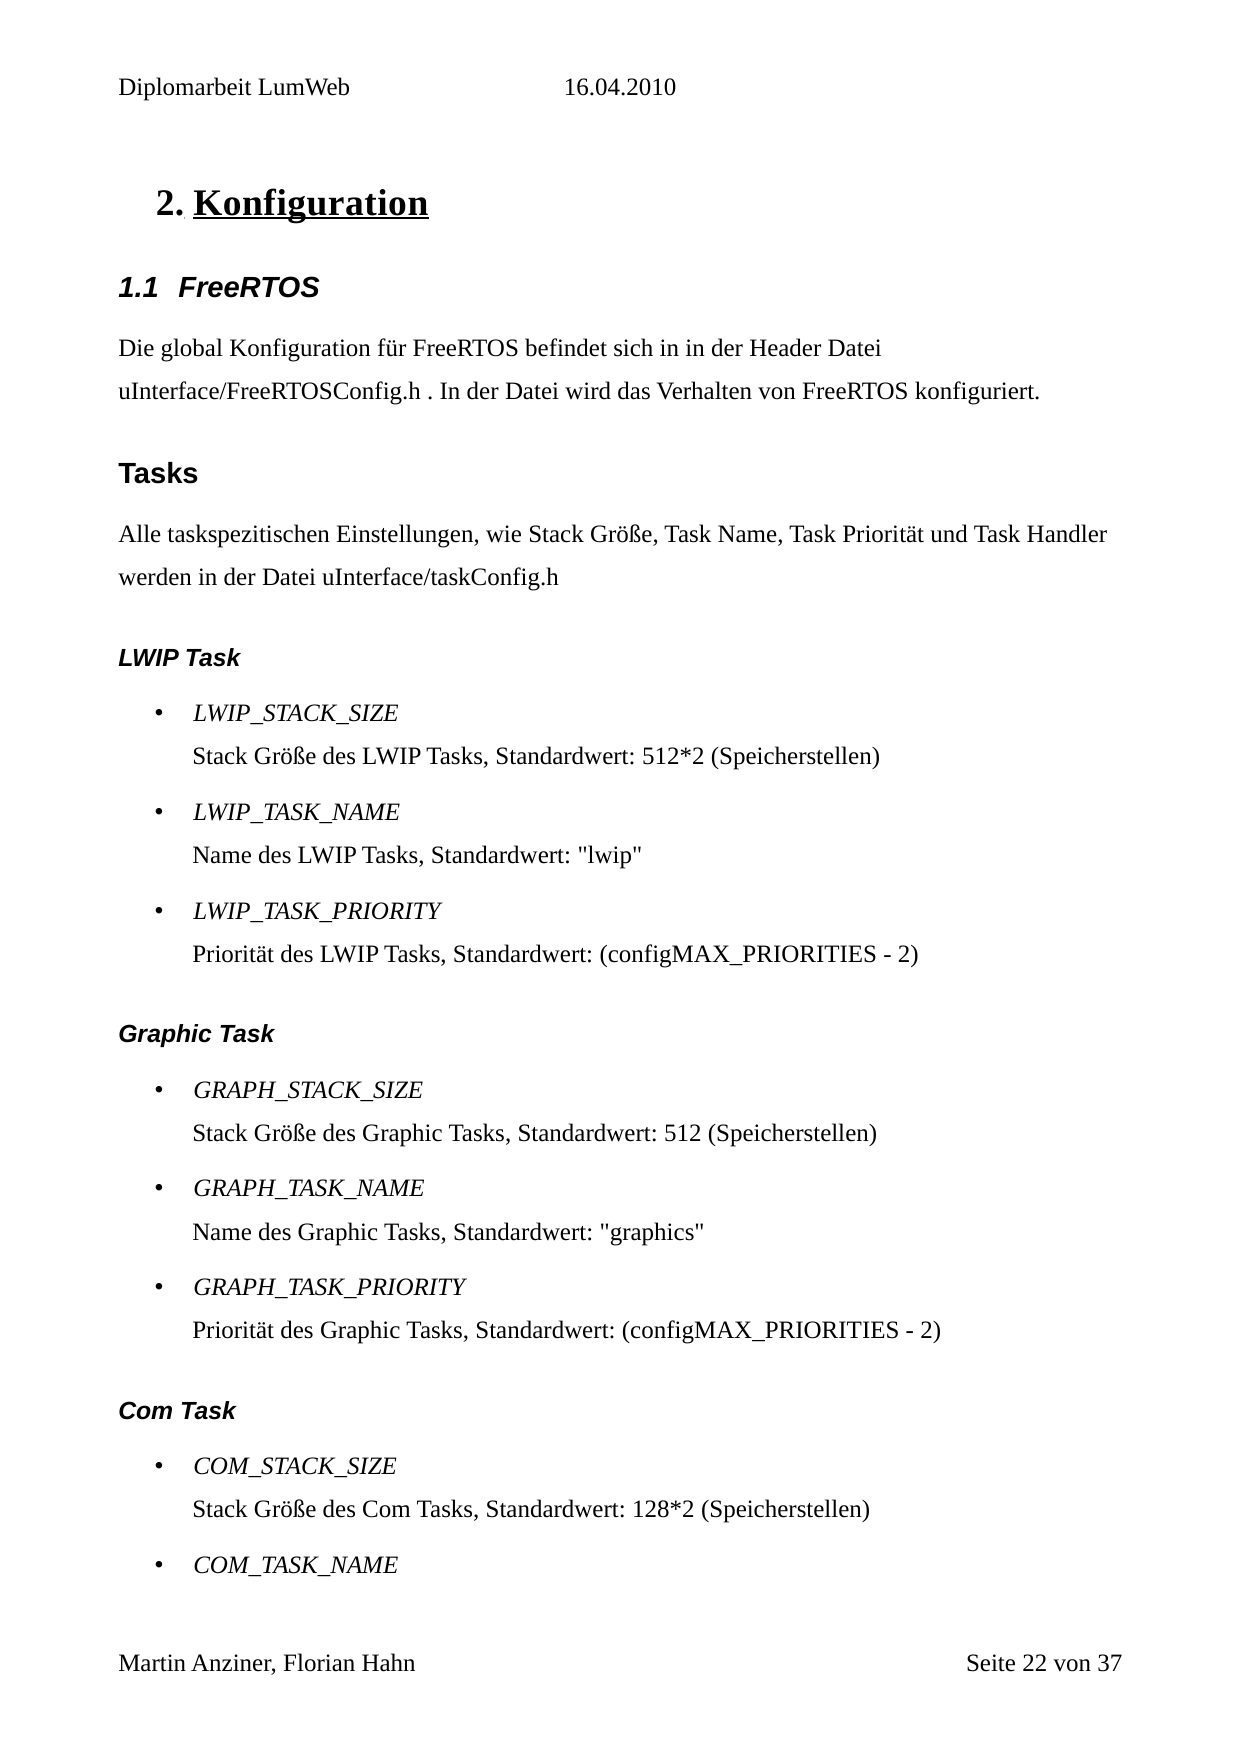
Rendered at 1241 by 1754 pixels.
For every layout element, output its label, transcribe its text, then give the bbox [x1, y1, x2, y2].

list COM_TASK_NAME [154, 1550, 1122, 1579]
list GRAPH_TASK_PRIORITY Priorität des Graphic Tasks, Standardwert: (configMAX_PRIORITIES - 2) [154, 1272, 1122, 1344]
subtitle LWIP Task [118, 643, 1122, 671]
text Die global Konfiguration für FreeRTOS befindet sich in in der Header Datei uInterface/FreeRTOSConfig.h . In der Datei wird das Verhalten von FreeRTOS konfiguriert. [118, 333, 1122, 404]
subtitle Com Task [118, 1396, 1122, 1424]
text Alle taskspezitischen Einstellungen, wie Stack Größe, Task Name, Task Priorität und Task Handler werden in der Datei uInterface/taskConfig.h [118, 519, 1122, 591]
list LWIP_TASK_NAME Name des LWIP Tasks, Standardwert: "lwip" [154, 797, 1122, 869]
list LWIP_STACK_SIZE Stack Größe des LWIP Tasks, Standardwert: 512*2 (Speicherstellen) [154, 698, 1122, 770]
subtitle 1.1 FreeRTOS [118, 270, 1122, 303]
subtitle Konfiguration [156, 180, 1122, 223]
subtitle Graphic Task [118, 1019, 1122, 1048]
list GRAPH_TASK_NAME Name des Graphic Tasks, Standardwert: "graphics" [154, 1173, 1122, 1245]
subtitle Tasks [118, 456, 1122, 490]
list COM_STACK_SIZE Stack Größe des Com Tasks, Standardwert: 128*2 (Speicherstellen) [154, 1451, 1122, 1523]
list GRAPH_STACK_SIZE Stack Größe des Graphic Tasks, Standardwert: 512 (Speicherstellen) [154, 1075, 1122, 1147]
list LWIP_TASK_PRIORITY Priorität des LWIP Tasks, Standardwert: (configMAX_PRIORITIES - 2) [154, 896, 1122, 968]
